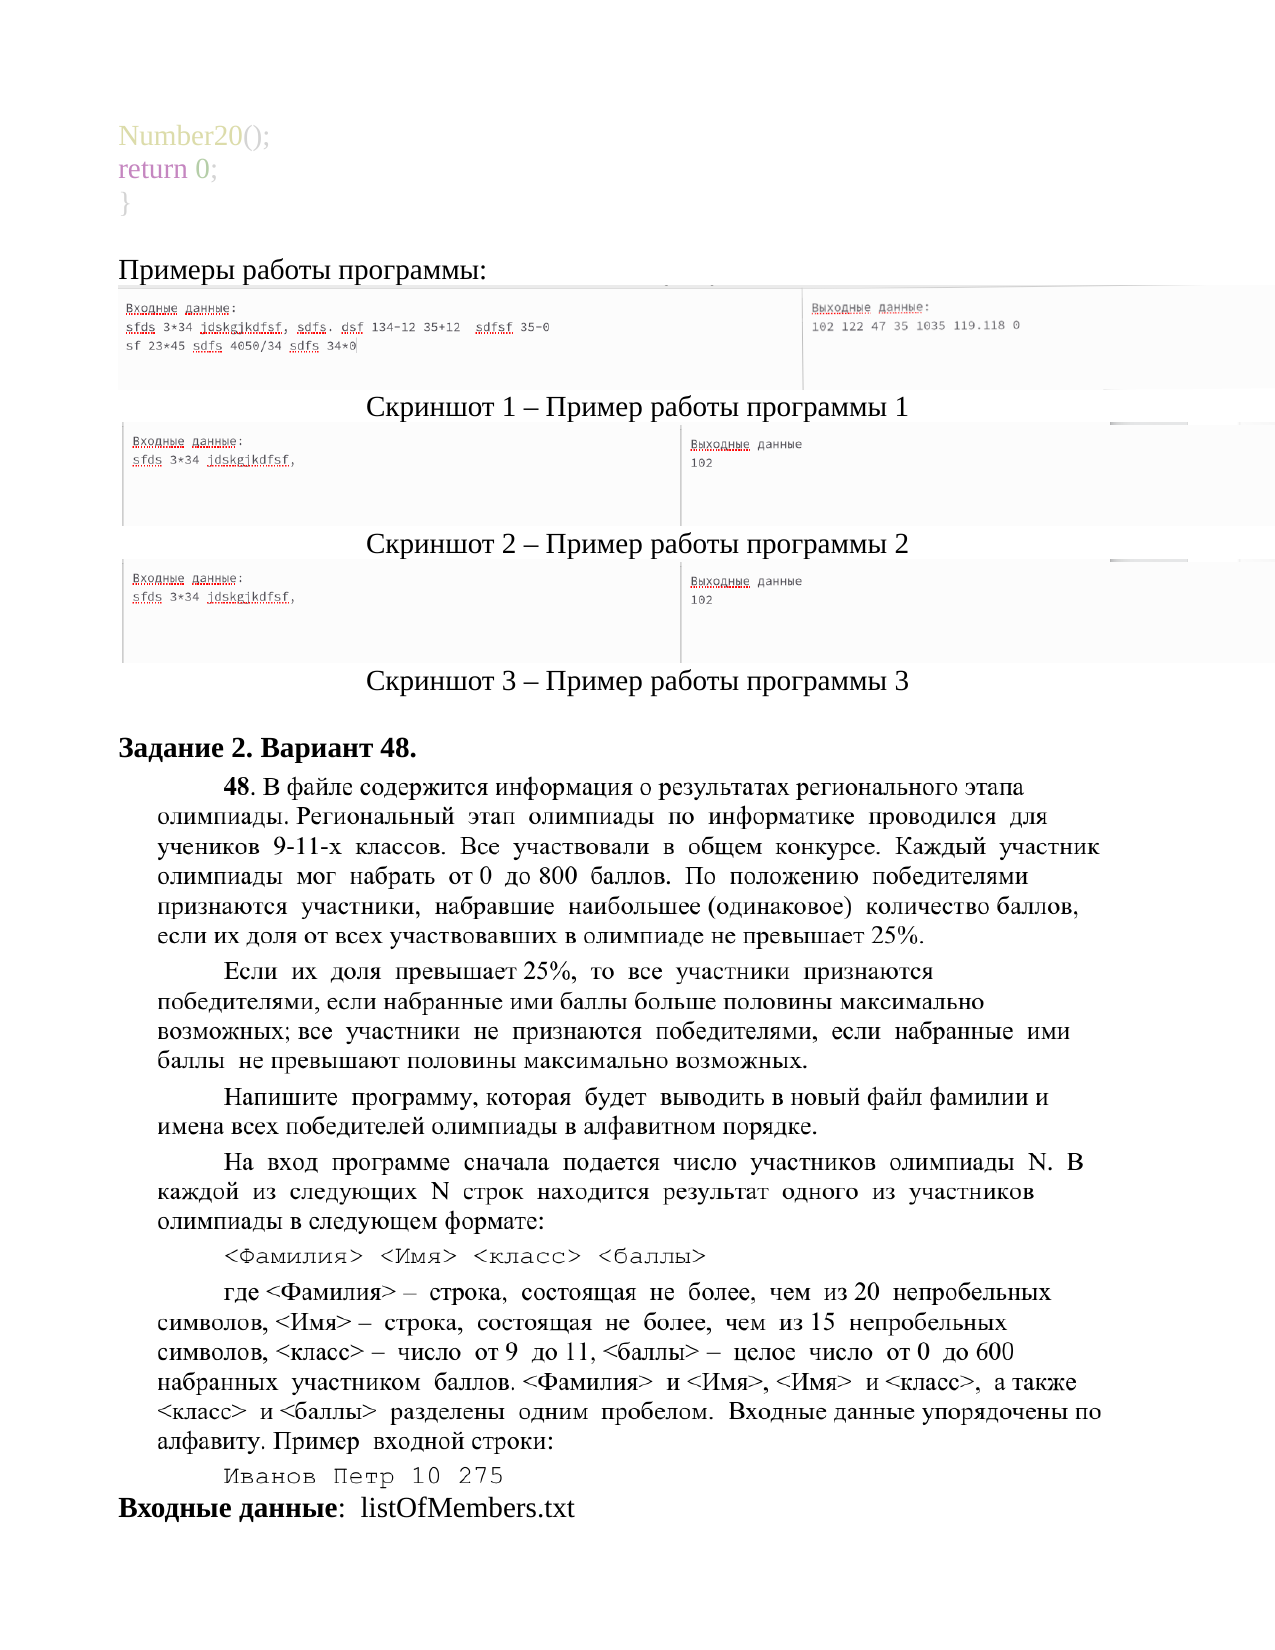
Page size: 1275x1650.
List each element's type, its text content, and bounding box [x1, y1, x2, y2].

picture [118, 285, 1275, 390]
text Скриншот 1 – Пример работы программы 1 [118, 390, 1157, 422]
text return 0; [118, 152, 1157, 185]
text Скриншот 3 – Пример работы программы 3 [118, 663, 1157, 696]
text Number20(); [118, 118, 1157, 152]
text Задание 2. Вариант 48. [118, 730, 1157, 763]
text Входные данные: listOfMembers.txt [118, 1491, 1157, 1524]
picture [118, 763, 1157, 1491]
text Скриншот 2 – Пример работы программы 2 [118, 526, 1157, 559]
picture [118, 559, 1275, 663]
text } [118, 185, 1157, 219]
text Примеры работы программы: [118, 252, 1157, 285]
picture [118, 422, 1275, 526]
